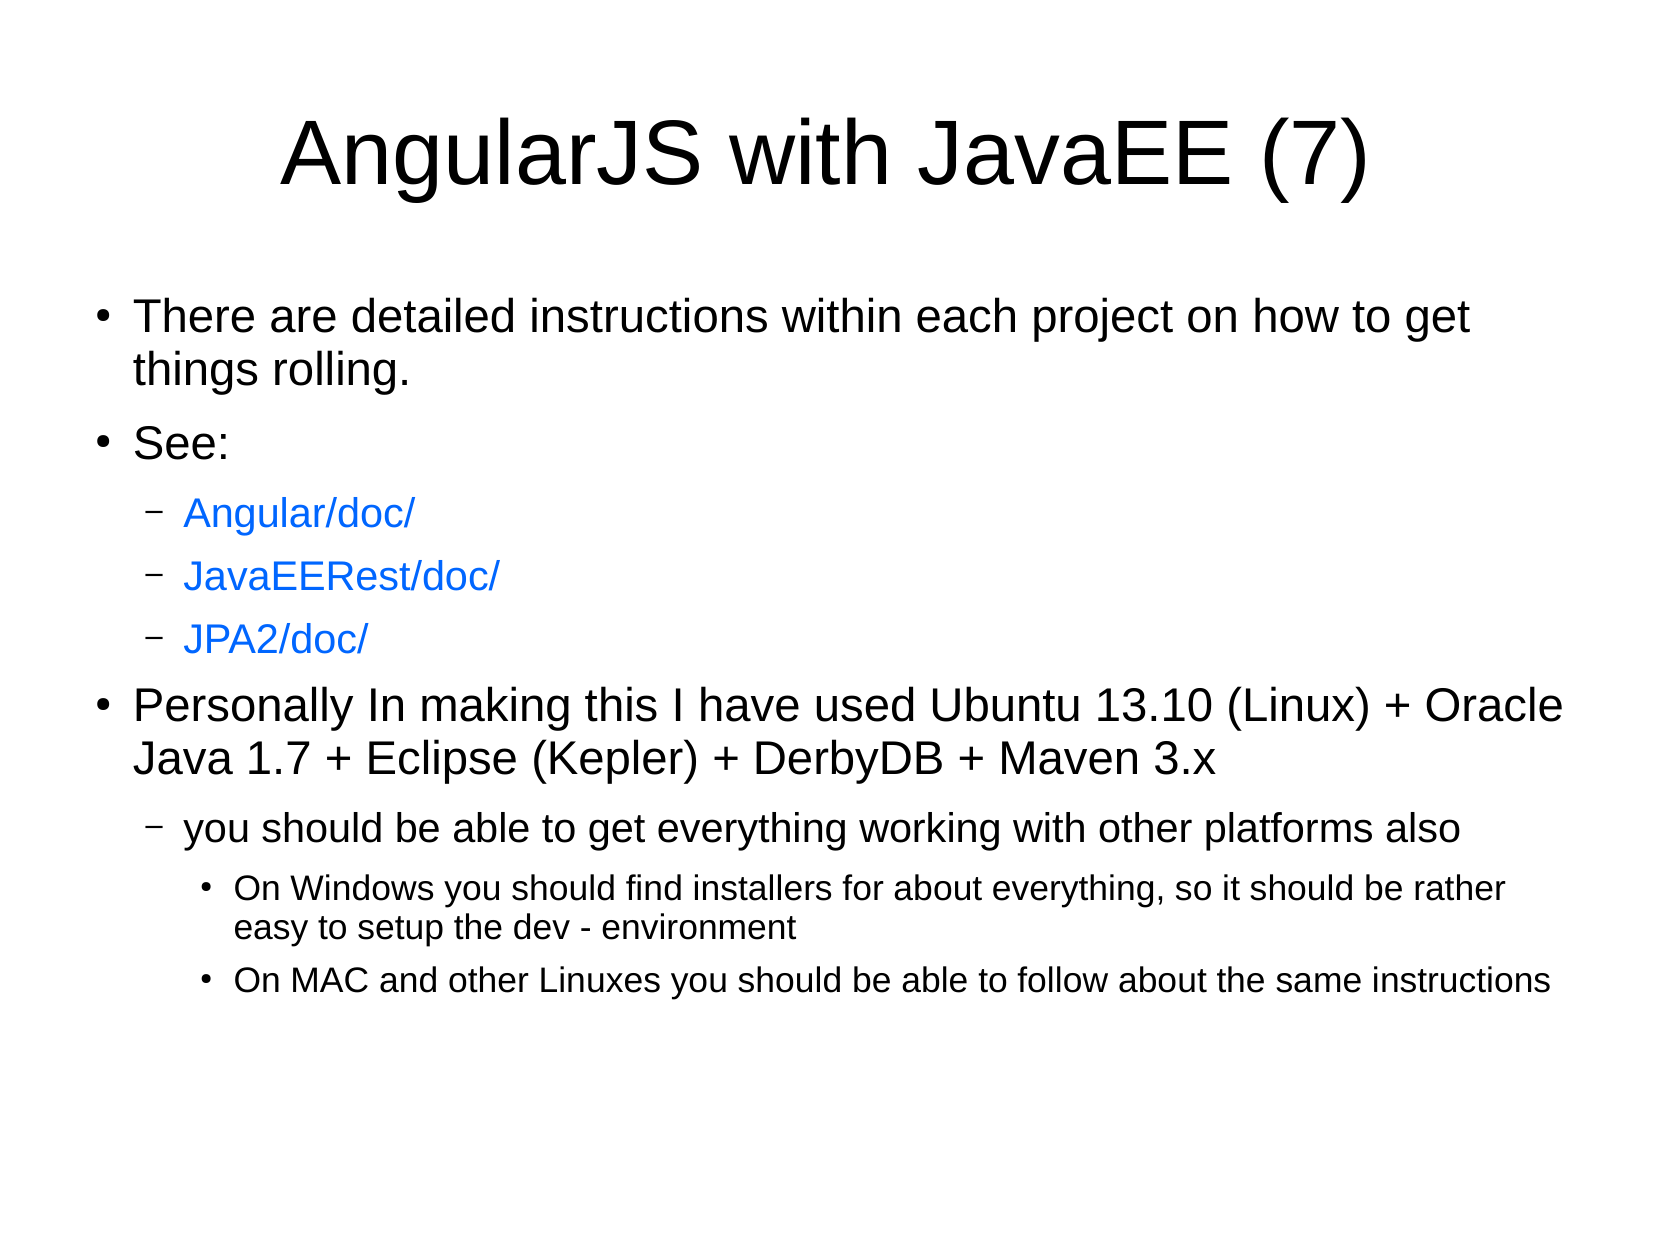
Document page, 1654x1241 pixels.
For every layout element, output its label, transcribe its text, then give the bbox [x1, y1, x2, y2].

title AngularJS with JavaEE (7) [82, 49, 1571, 257]
list There are detailed instructions within each project on how to get things rolling. See: Angular/doc/ JavaEERest/doc/ JPA2/doc/ Personally In making this I have used Ubuntu 13.10 (Linux) + Oracle Java 1.7 + Eclipse (Kepler) + DerbyDB + Maven 3.x you should be able to get everything working with other platforms also On Windows you should find installers for about everything, so it should be rather easy to setup the dev - environment On MAC and other Linuxes you should be able to follow about the same instructions [82, 290, 1571, 1010]
